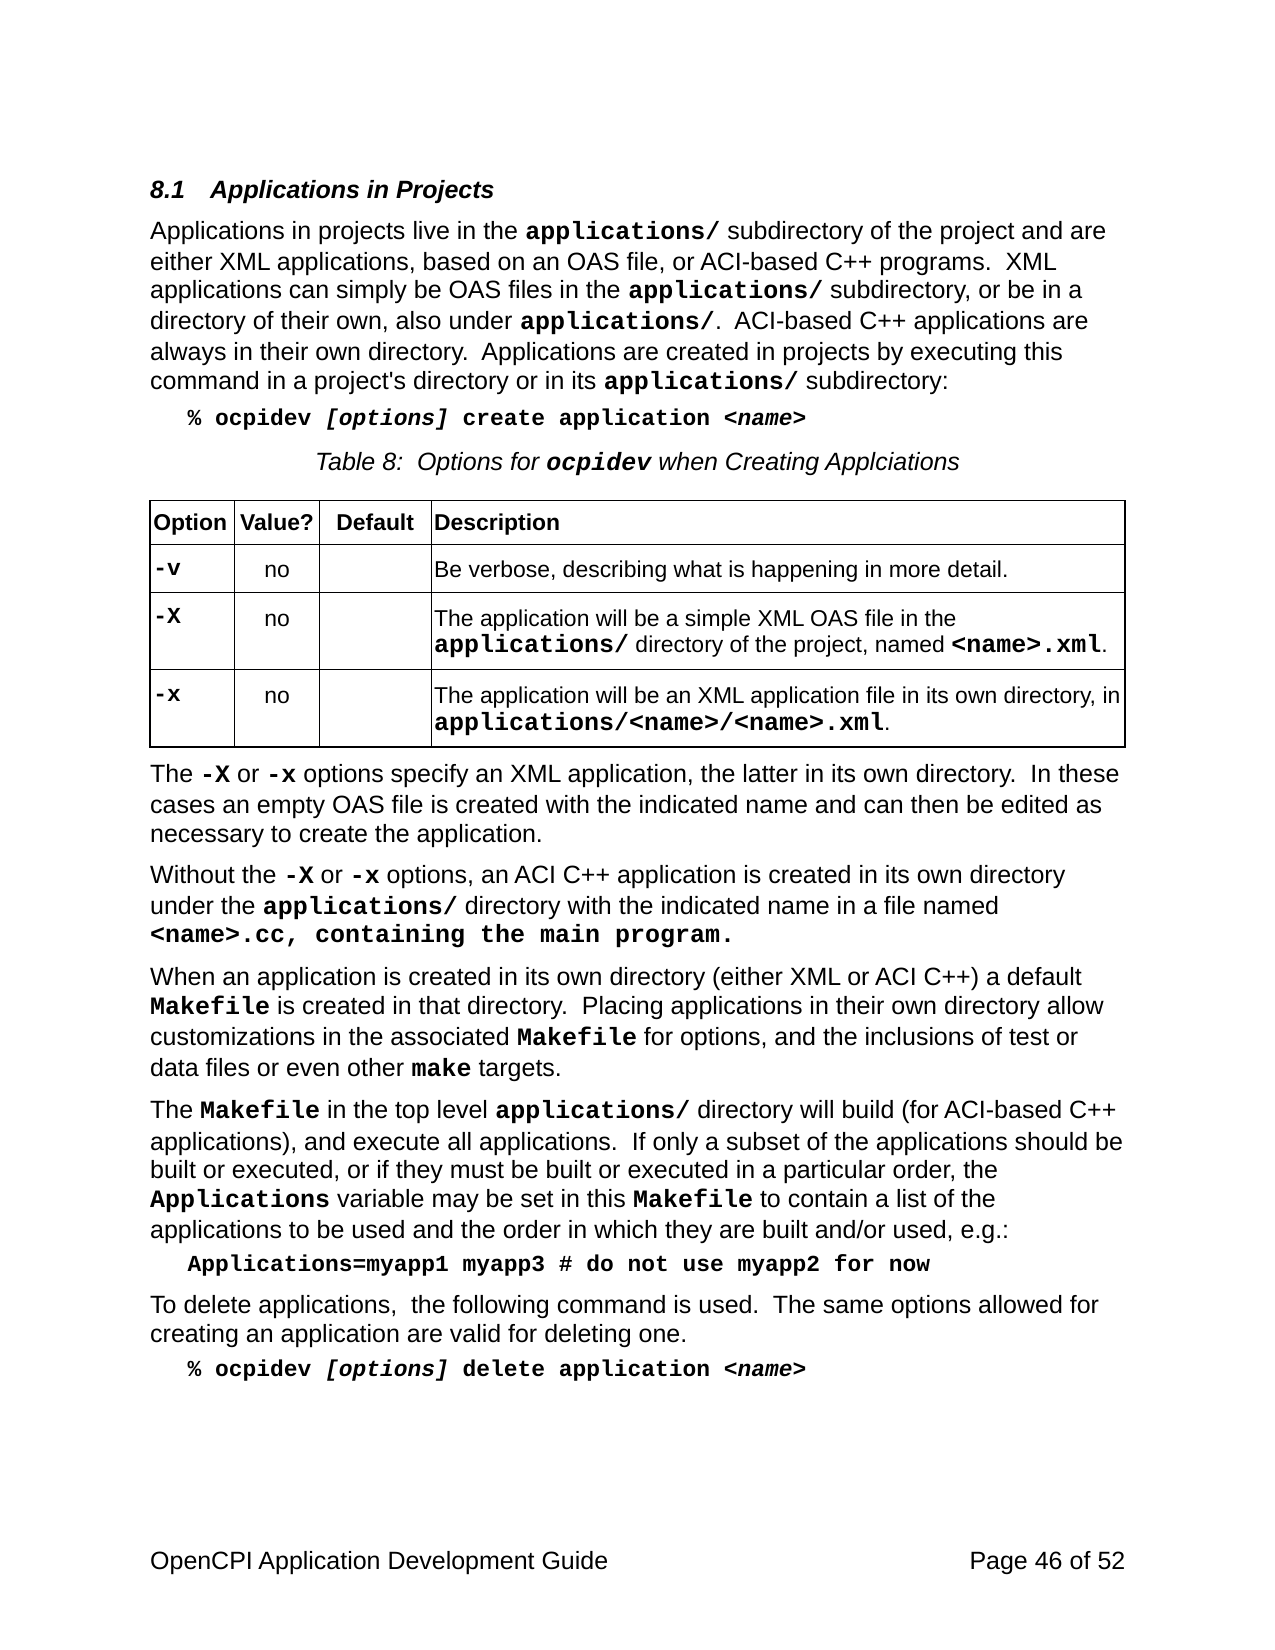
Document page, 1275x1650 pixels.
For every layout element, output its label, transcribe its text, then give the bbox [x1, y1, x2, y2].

table_header Value? [235, 501, 319, 543]
text To delete applications, the following command is used. The same options allowed for creating an application are valid for deleting one. [150, 1291, 1125, 1348]
table_cell no [235, 545, 319, 592]
table_cell no [235, 670, 319, 746]
text Table 8: Options for ocpidev when Creating Applciations [150, 447, 1125, 478]
text When an application is created in its own directory (either XML or ACI C++) a default Makefile is created in that directory. Placing applications in their own directory allow customizations in the associated Makefile for options, and the inclusions of test or data files or even other make targets. [150, 962, 1125, 1083]
table_header Option [151, 501, 234, 543]
table_cell [320, 670, 431, 746]
table_cell -X [151, 593, 234, 669]
table_header Description [432, 501, 1124, 543]
text The Makefile in the top level applications/ directory will build (for ACI-based C++ applications), and execute all applications. If only a subset of the applications should be built or executed, or if they must be built or executed in a particular order, the Applications variable may be set in this Makefile to contain a list of the applications to be used and the order in which they are built and/or used, e.g.: [150, 1096, 1125, 1244]
table_cell The application will be a simple XML OAS file in the applications/ directory of the project, named <name>.xml. [432, 593, 1124, 669]
table_cell -v [151, 545, 234, 592]
subtitle Applications in Projects [150, 175, 1125, 204]
text The -X or -x options specify an XML application, the latter in its own directory. In these cases an empty OAS file is created with the indicated name and can then be edited as necessary to create the application. [150, 759, 1125, 848]
table_header Default [320, 501, 431, 543]
table_cell The application will be an XML application file in its own directory, in applications/<name>/<name>.xml. [432, 670, 1124, 746]
table_cell Be verbose, describing what is happening in more detail. [432, 545, 1124, 592]
text Applications in projects live in the applications/ subdirectory of the project and are either XML applications, based on an OAS file, or ACI-based C++ programs. XML applications can simply be OAS files in the applications/ subdirectory, or be in a directory of their own, also under applications/. ACI-based C++ applications are always in their own directory. Applications are created in projects by executing this command in a project's directory or in its applications/ subdirectory: [150, 216, 1125, 397]
table_cell [320, 545, 431, 592]
table_cell -x [151, 670, 234, 746]
text Without the -X or -x options, an ACI C++ application is created in its own directory under the applications/ directory with the indicated name in a file named <name>.cc, containing the main program. [150, 860, 1125, 950]
text % ocpidev [options] delete application <name> [187, 1357, 1125, 1383]
text Applications=myapp1 myapp3 # do not use myapp2 for now [187, 1253, 1125, 1278]
table_cell [320, 593, 431, 669]
table_cell no [235, 593, 319, 669]
text % ocpidev [options] create application <name> [187, 406, 1125, 432]
